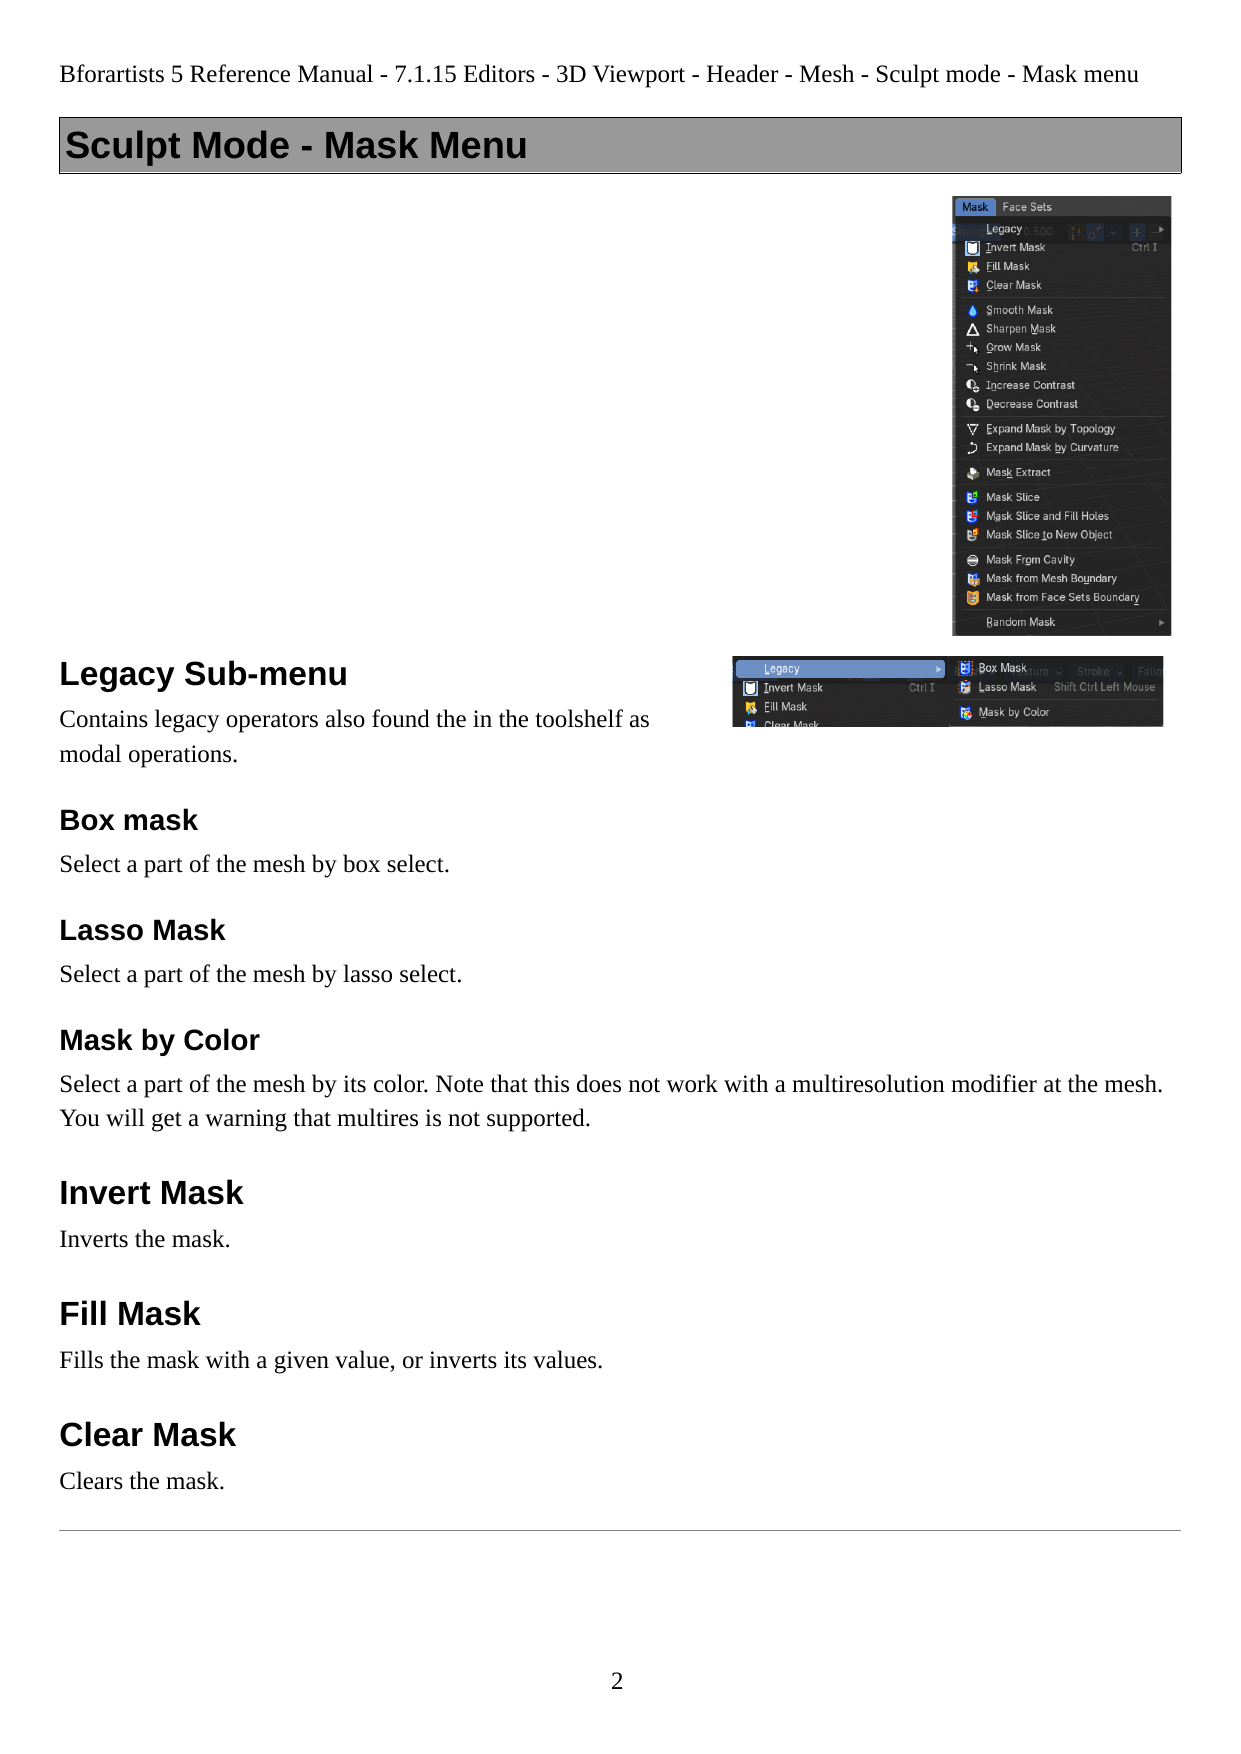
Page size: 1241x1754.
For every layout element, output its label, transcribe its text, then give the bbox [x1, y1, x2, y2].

subtitle Lasso Mask [59, 913, 1181, 946]
table_header Sculpt Mode - Mask Menu [60, 118, 1181, 172]
text Select a part of the mesh by lasso select. [59, 959, 1181, 988]
subtitle Legacy Sub-menu [59, 653, 1181, 692]
subtitle Invert Mask [59, 1173, 1181, 1212]
subtitle Box mask [59, 803, 1181, 836]
subtitle Mask by Color [59, 1022, 1181, 1056]
picture [732, 656, 1164, 727]
text Select a part of the mesh by its color. Note that this does not work with a multiresolution modifier at the mesh. You will get a warning that multires is not supported. [59, 1069, 1181, 1132]
text Clears the mask. [59, 1466, 1181, 1495]
text Contains legacy operators also found the in the toolshelf as modal operations. [59, 704, 1181, 768]
subtitle Clear Mask [59, 1415, 1181, 1454]
picture [952, 196, 1172, 636]
subtitle Fill Mask [59, 1294, 1181, 1333]
text Inverts the mask. [59, 1224, 1181, 1253]
text Select a part of the mesh by box select. [59, 849, 1181, 878]
text Fills the mask with a given value, or inverts its values. [59, 1345, 1181, 1374]
